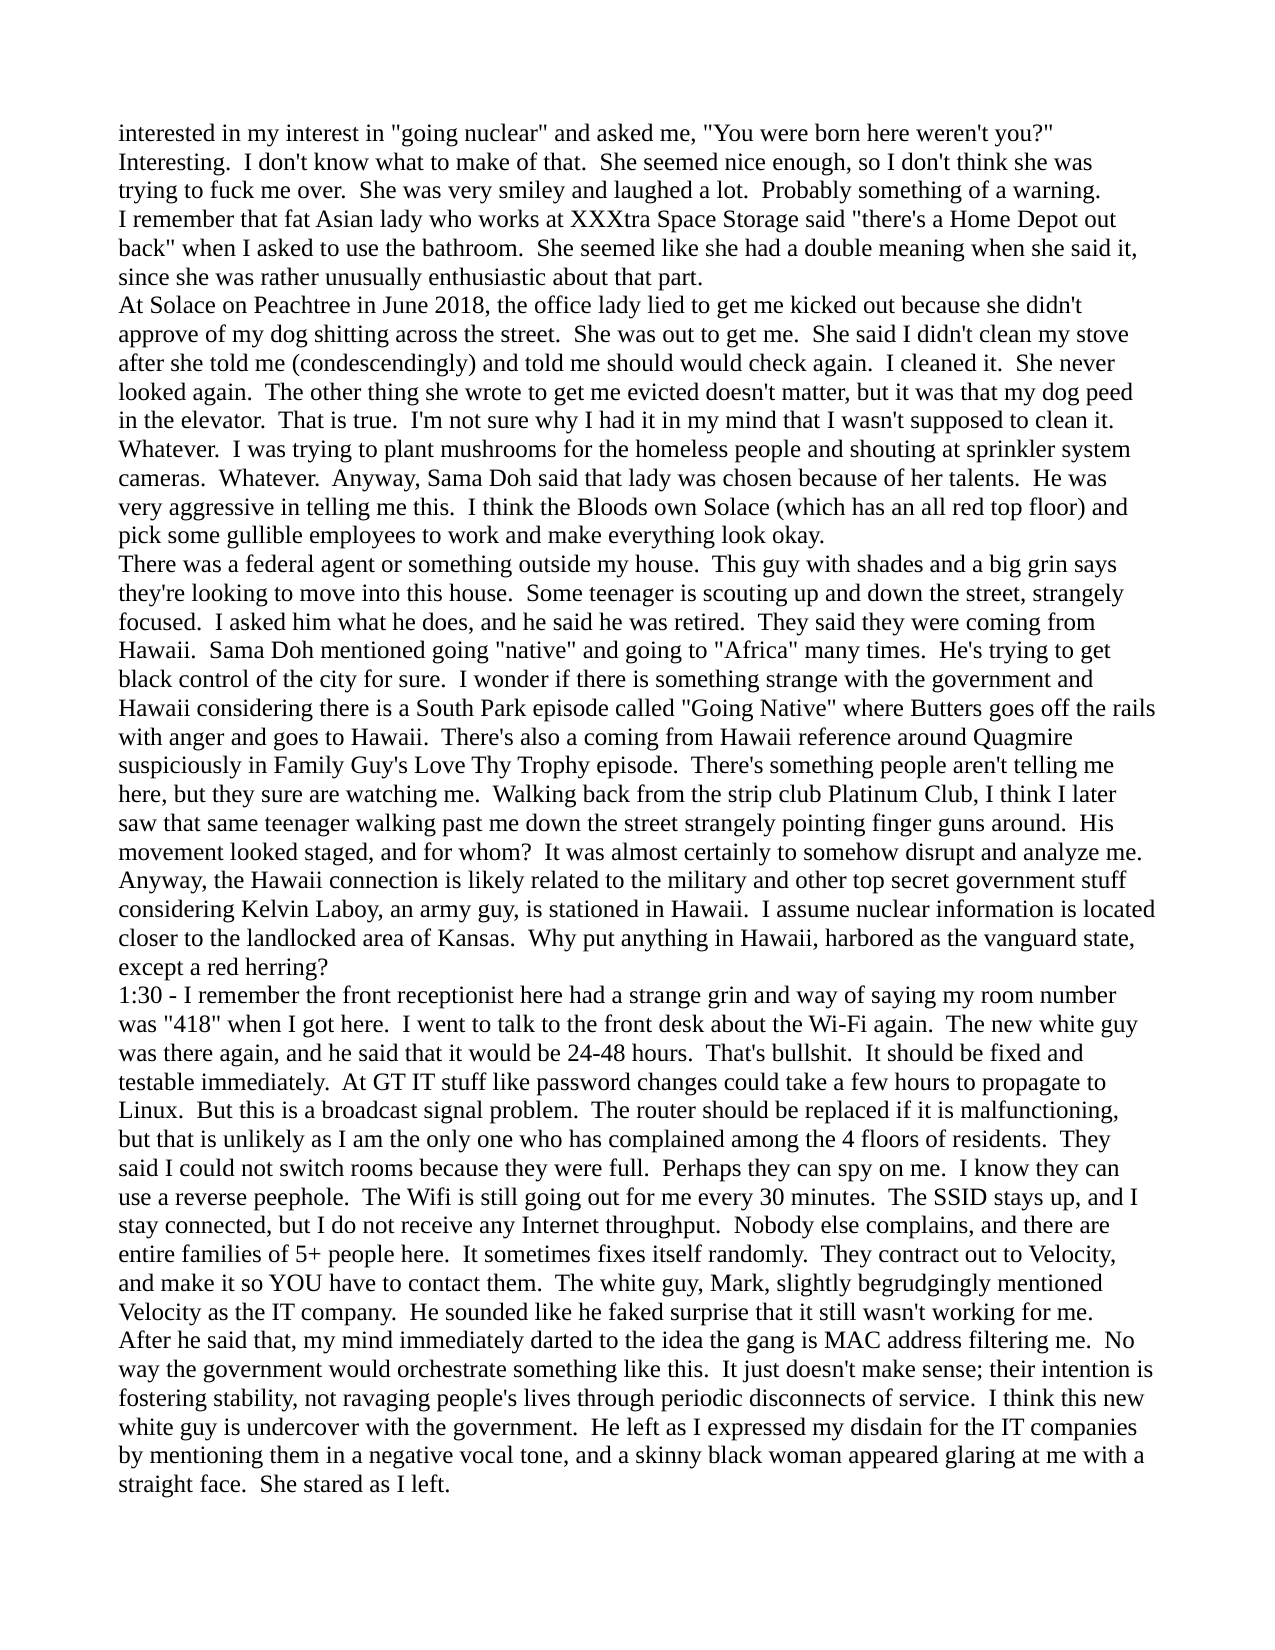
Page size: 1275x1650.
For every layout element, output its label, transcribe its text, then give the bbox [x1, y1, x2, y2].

text 1:30 - I remember the front receptionist here had a strange grin and way of saying my room number was "418" when I got here. I went to talk to the front desk about the Wi-Fi again. The new white guy was there again, and he said that it would be 24-48 hours. That's bullshit. It should be fixed and testable immediately. At GT IT stuff like password changes could take a few hours to propagate to Linux. But this is a broadcast signal problem. The router should be replaced if it is malfunctioning, but that is unlikely as I am the only one who has complained among the 4 floors of residents. They said I could not switch rooms because they were full. Perhaps they can spy on me. I know they can use a reverse peephole. The Wifi is still going out for me every 30 minutes. The SSID stays up, and I stay connected, but I do not receive any Internet throughput. Nobody else complains, and there are entire families of 5+ people here. It sometimes fixes itself randomly. They contract out to Velocity, and make it so YOU have to contact them. The white guy, Mark, slightly begrudgingly mentioned Velocity as the IT company. He sounded like he faked surprise that it still wasn't working for me. After he said that, my mind immediately darted to the idea the gang is MAC address filtering me. No way the government would orchestrate something like this. It just doesn't make sense; their intention is fostering stability, not ravaging people's lives through periodic disconnects of service. I think this new white guy is undercover with the government. He left as I expressed my disdain for the IT companies by mentioning them in a negative vocal tone, and a skinny black woman appeared glaring at me with a straight face. She stared as I left. [118, 981, 1157, 1498]
text At Solace on Peachtree in June 2018, the office lady lied to get me kicked out because she didn't approve of my dog shitting across the street. She was out to get me. She said I didn't clean my stove after she told me (condescendingly) and told me should would check again. I cleaned it. She never looked again. The other thing she wrote to get me evicted doesn't matter, but it was that my dog peed in the elevator. That is true. I'm not sure why I had it in my mind that I wasn't supposed to clean it. Whatever. I was trying to plant mushrooms for the homeless people and shouting at sprinkler system cameras. Whatever. Anyway, Sama Doh said that lady was chosen because of her talents. He was very aggressive in telling me this. I think the Bloods own Solace (which has an all red top floor) and pick some gullible employees to work and make everything look okay. [118, 291, 1157, 549]
text interested in my interest in "going nuclear" and asked me, "You were born here weren't you?" Interesting. I don't know what to make of that. She seemed nice enough, so I don't think she was trying to fuck me over. She was very smiley and laughed a lot. Probably something of a warning. [118, 118, 1157, 204]
text There was a federal agent or something outside my house. This guy with shades and a big grin says they're looking to move into this house. Some teenager is scouting up and down the street, strangely focused. I asked him what he does, and he said he was retired. They said they were coming from Hawaii. Sama Doh mentioned going "native" and going to "Africa" many times. He's trying to get black control of the city for sure. I wonder if there is something strange with the government and Hawaii considering there is a South Park episode called "Going Native" where Butters goes off the rails with anger and goes to Hawaii. There's also a coming from Hawaii reference around Quagmire suspiciously in Family Guy's Love Thy Trophy episode. There's something people aren't telling me here, but they sure are watching me. Walking back from the strip club Platinum Club, I think I later saw that same teenager walking past me down the street strangely pointing finger guns around. His movement looked staged, and for whom? It was almost certainly to somehow disrupt and analyze me. Anyway, the Hawaii connection is likely related to the military and other top secret government stuff considering Kelvin Laboy, an army guy, is stationed in Hawaii. I assume nuclear information is located closer to the landlocked area of Kansas. Why put anything in Hawaii, harbored as the vanguard state, except a red herring? [118, 549, 1157, 981]
text I remember that fat Asian lady who works at XXXtra Space Storage said "there's a Home Depot out back" when I asked to use the bathroom. She seemed like she had a double meaning when she said it, since she was rather unusually enthusiastic about that part. [118, 204, 1157, 291]
